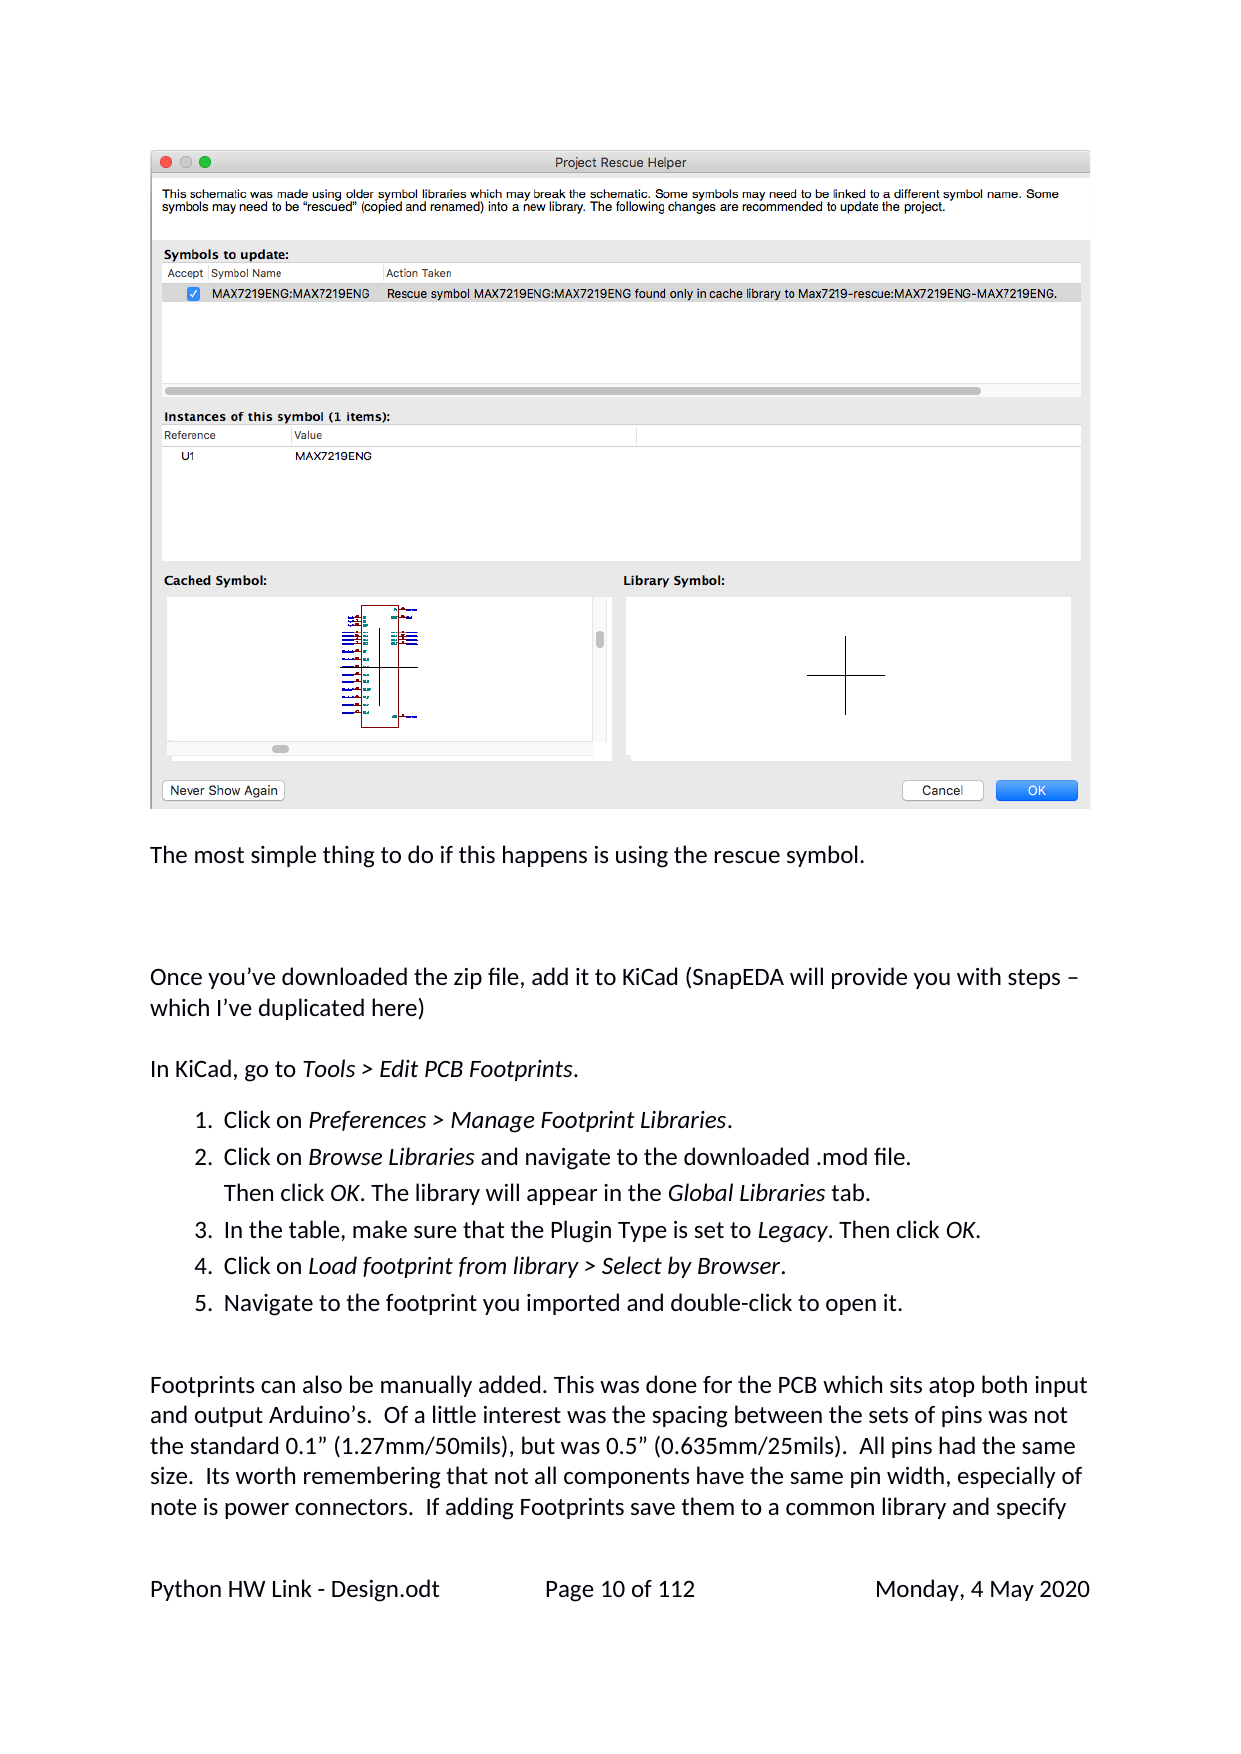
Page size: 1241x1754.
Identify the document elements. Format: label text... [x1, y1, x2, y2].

text Once you’ve downloaded the zip file, add it to KiCad (SnapEDA will provide you with steps – which I’ve duplicated here) [150, 962, 1090, 1023]
list In the table, make sure that the Plugin Type is set to Legacy. Then click OK. [194, 1214, 1090, 1244]
text In KiCad, go to Tools > Edit PCB Footprints. [150, 1053, 1090, 1084]
list Navigate to the footprint you imported and double-click to open it. [194, 1287, 1090, 1318]
list Click on Load footprint from library > Select by Browser. [194, 1251, 1090, 1281]
picture [150, 150, 1091, 809]
list Click on Browse Libraries and navigate to the downloaded .mod file. Then click OK. The library will appear in the Global Libraries tab. [194, 1141, 1090, 1208]
text Footprints can also be manually added. This was done for the PCB which sits atop both input and output Arduino’s. Of a little interest was the spacing between the sets of pins was not the standard 0.1” (1.27mm/50mils), but was 0.5” (0.635mm/25mils). All pins had the same size. Its worth remembering that not all components have the same pin width, especially of note is power connectors. If adding Footprints save them to a common library and specify [150, 1369, 1090, 1521]
text The most simple thing to do if this happens is using the rescue symbol. [150, 839, 1090, 870]
list Click on Preferences > Manage Footprint Libraries. [194, 1104, 1090, 1135]
